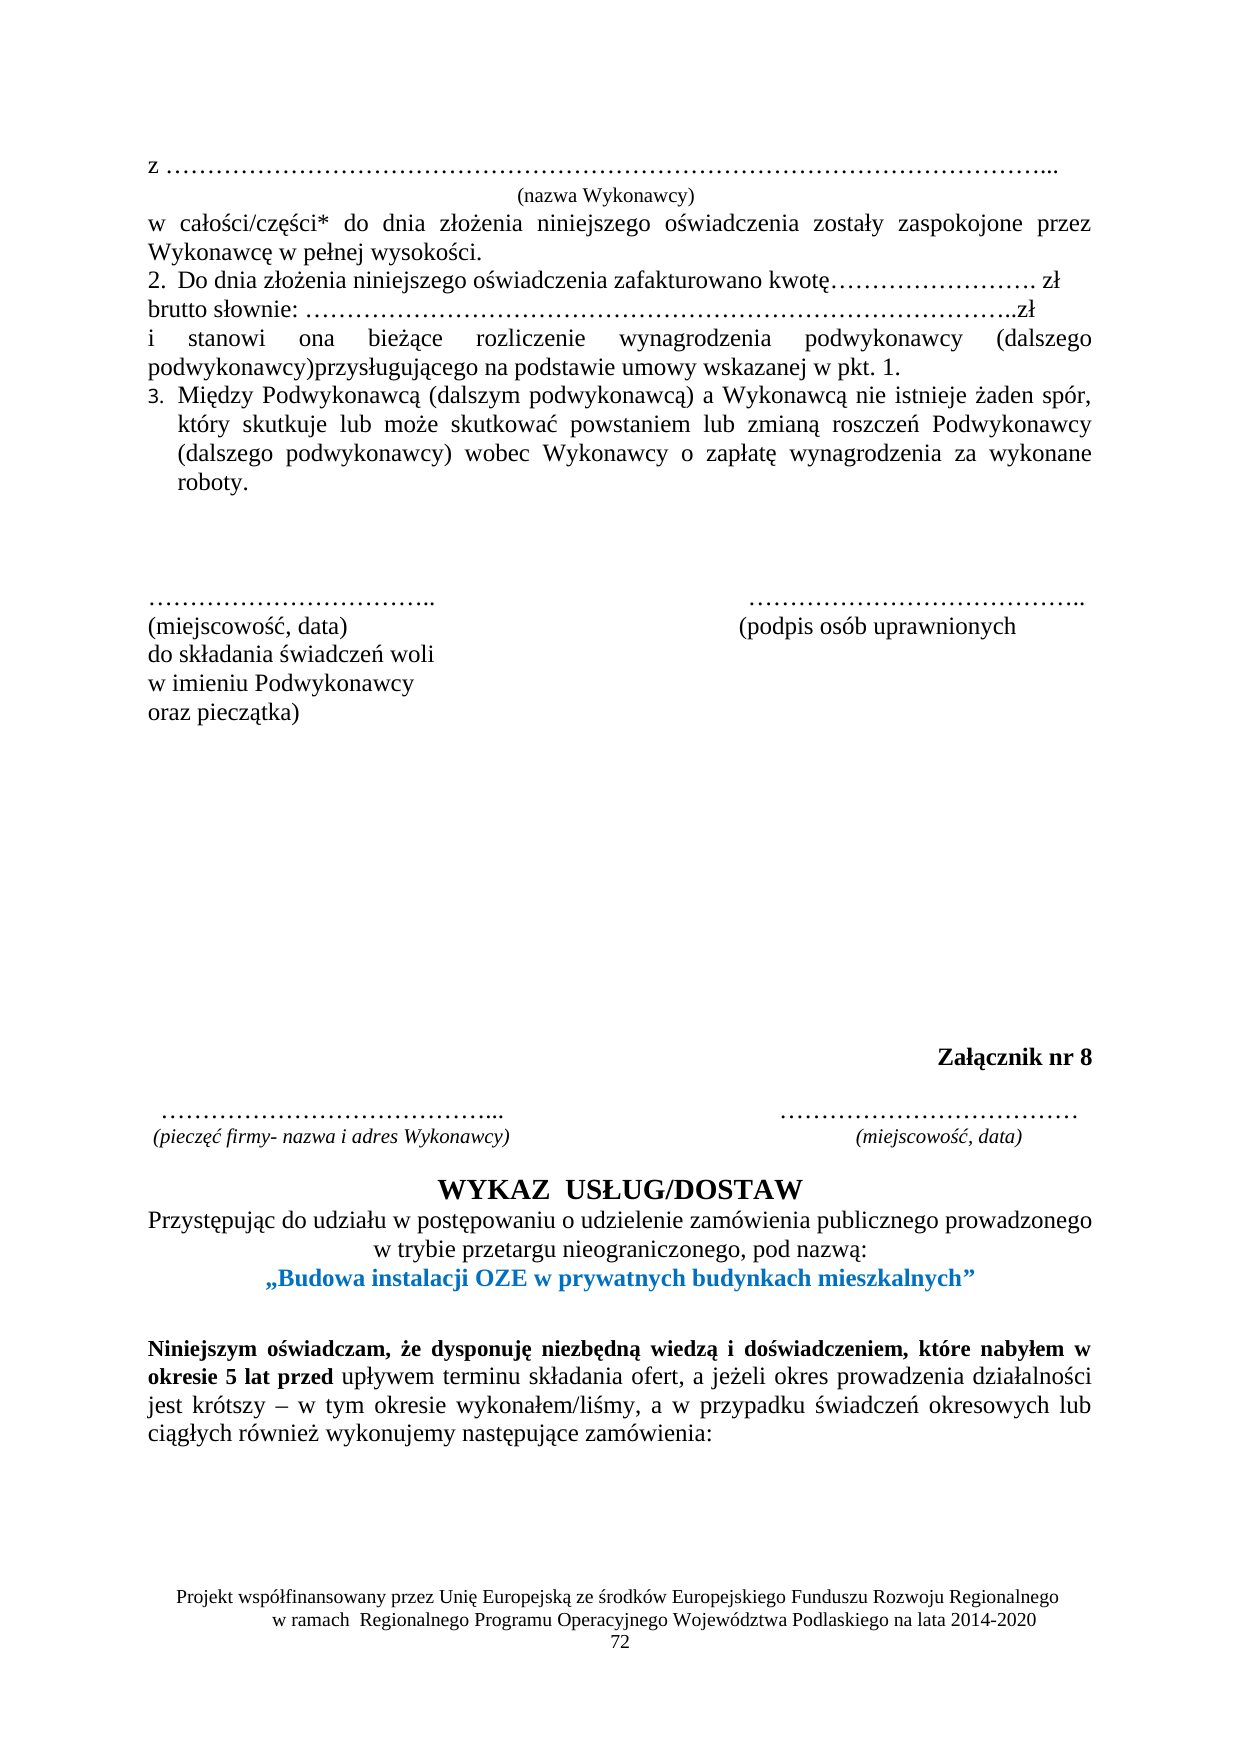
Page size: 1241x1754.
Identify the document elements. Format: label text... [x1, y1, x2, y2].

text …………………………………... ……………………………… [148, 1095, 1092, 1124]
list Między Podwykonawcą (dalszym podwykonawcą) a Wykonawcą nie istnieje żaden spór, który skutkuje lub może skutkować powstaniem lub zmianą roszczeń Podwykonawcy (dalszego podwykonawcy) wobec Wykonawcy o zapłatę wynagrodzenia za wykonane roboty. [148, 380, 1092, 496]
text WYKAZ USŁUG/DOSTAW [148, 1172, 1092, 1205]
text (nazwa Wykonawcy) [148, 179, 1092, 208]
text Przystępując do udziału w postępowaniu o udzielenie zamówienia publicznego prowadzonego w trybie przetargu nieograniczonego, pod nazwą: [148, 1205, 1092, 1263]
list Do dnia złożenia niniejszego oświadczenia zafakturowano kwotę……………………. zł [148, 265, 1092, 294]
text z ……………………………………………………………………………………………... [148, 150, 1092, 179]
text oraz pieczątka) [148, 697, 1092, 726]
text i stanowi ona bieżące rozliczenie wynagrodzenia podwykonawcy (dalszego podwykonawcy)przysługującego na podstawie umowy wskazanej w pkt. 1. [148, 323, 1092, 380]
text „Budowa instalacji OZE w prywatnych budynkach mieszkalnych” [148, 1263, 1092, 1292]
text Niniejszym oświadczam, że dysponuję niezbędną wiedzą i doświadczeniem, które nabyłem w okresie 5 lat przed upływem terminu składania ofert, a jeżeli okres prowadzenia działalności jest krótszy – w tym okresie wykonałem/liśmy, a w przypadku świadczeń okresowych lub ciągłych również wykonujemy następujące zamówienia: [148, 1334, 1092, 1447]
text (pieczęć firmy- nazwa i adres Wykonawcy) (miejscowość, data) [148, 1124, 1092, 1148]
text Załącznik nr 8 [148, 1042, 1092, 1071]
text brutto słownie: …………………………………………………………………………..zł [148, 294, 1092, 323]
text w imieniu Podwykonawcy [148, 668, 1092, 697]
text (miejscowość, data) (podpis osób uprawnionych [148, 611, 1092, 639]
text do składania świadczeń woli [148, 639, 1092, 668]
text w całości/części* do dnia złożenia niniejszego oświadczenia zostały zaspokojone przez Wykonawcę w pełnej wysokości. [148, 208, 1092, 265]
text …………………………….. ………………………………….. [148, 582, 1092, 611]
